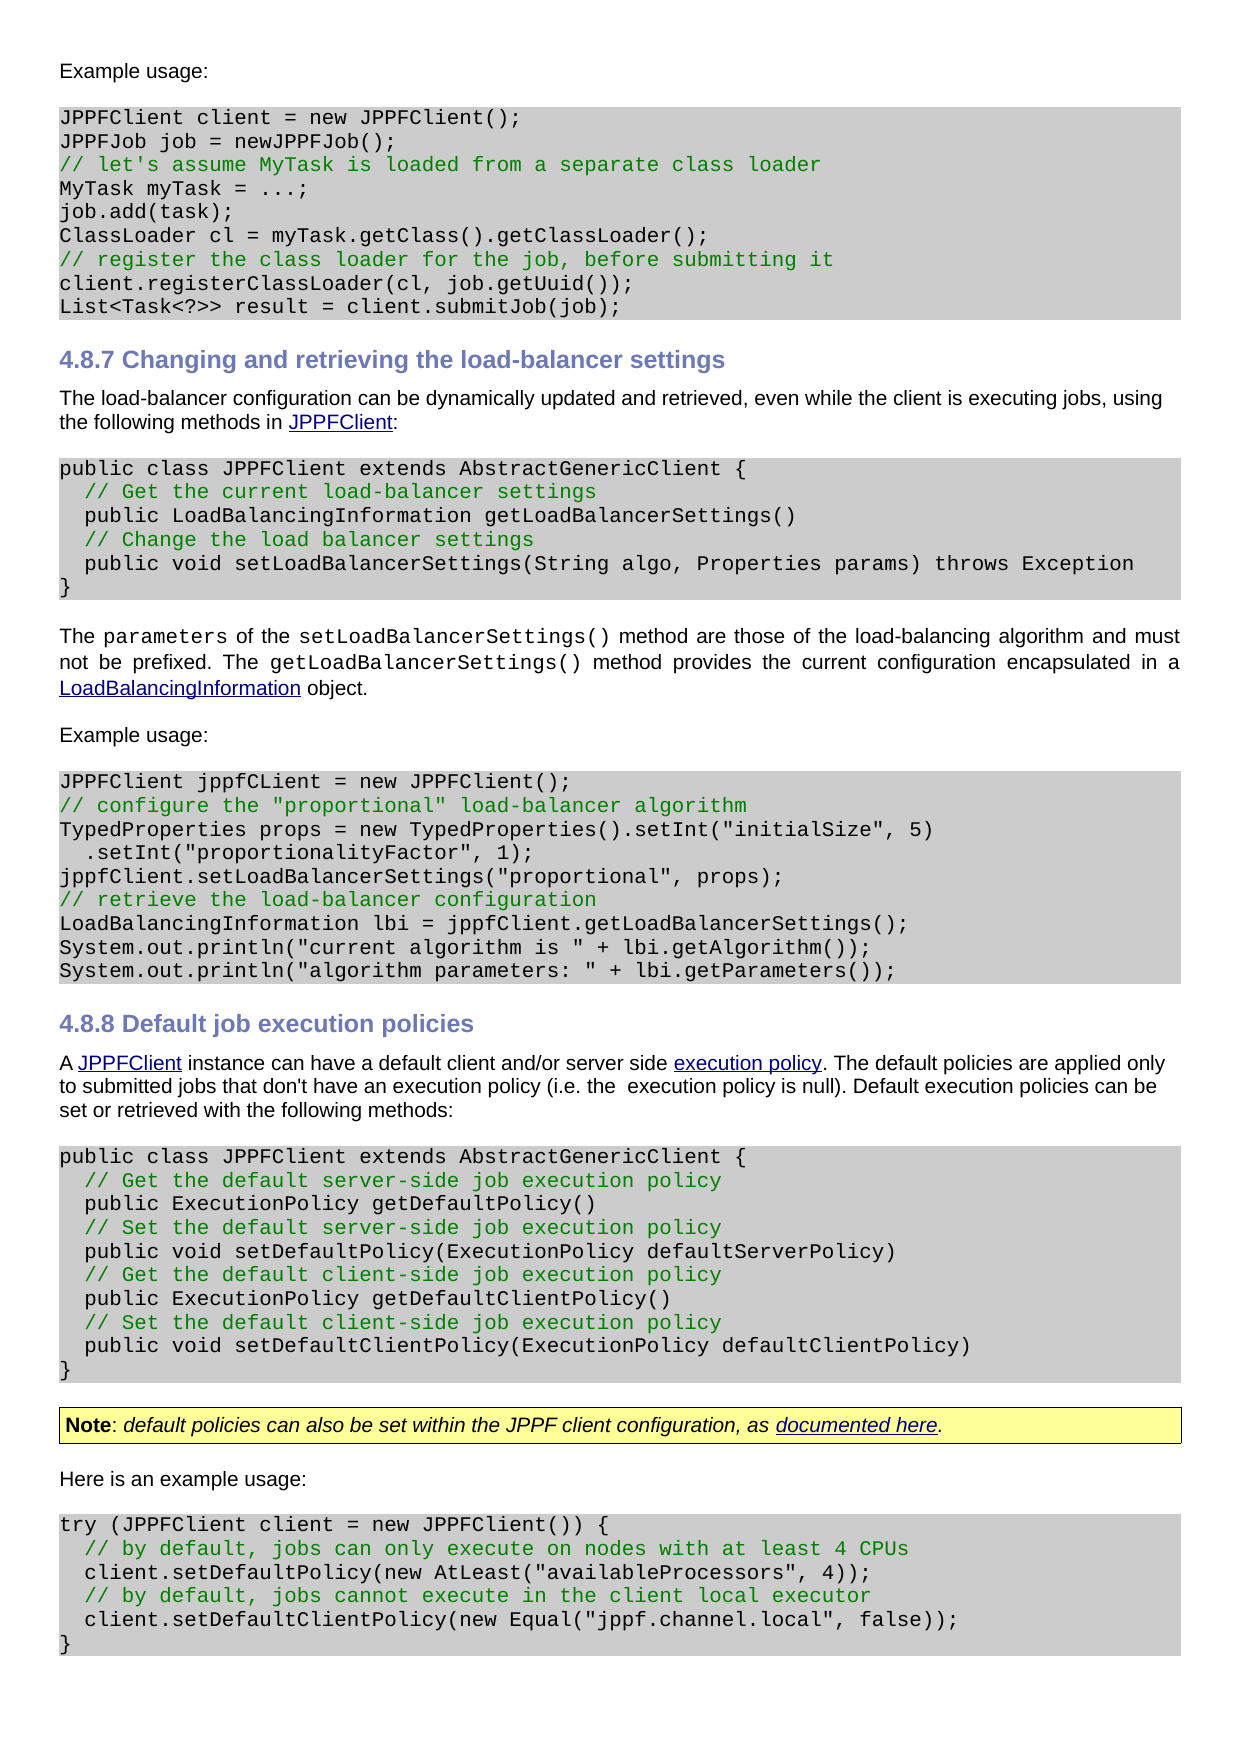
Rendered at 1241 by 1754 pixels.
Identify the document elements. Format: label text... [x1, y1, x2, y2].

text JPPFJob job = newJPPFJob(); [59, 131, 1181, 154]
text public void setLoadBalancerSettings(String algo, Properties params) throws Exception [59, 552, 1181, 576]
text public void setDefaultClientPolicy(ExecutionPolicy defaultClientPolicy) [59, 1335, 1181, 1359]
text client.registerClassLoader(cl, job.getUuid()); [59, 272, 1181, 296]
text // let's assume MyTask is loaded from a separate class loader [59, 154, 1181, 178]
text // Get the current load-balancer settings [59, 482, 1181, 505]
text } [59, 1359, 1181, 1383]
text The parameters of the setLoadBalancerSettings() method are those of the load-balancing algorithm and must not be prefixed. The getLoadBalancerSettings() method provides the current configuration encapsulated in a LoadBalancingInformation object. [59, 624, 1181, 699]
text public ExecutionPolicy getDefaultPolicy() [59, 1193, 1181, 1217]
text System.out.println("algorithm parameters: " + lbi.getParameters()); [59, 960, 1181, 984]
text client.setDefaultPolicy(new AtLeast("availableProcessors", 4)); [59, 1562, 1181, 1585]
text JPPFClient jppfCLient = new JPPFClient(); [59, 771, 1181, 795]
text MyTask myTask = ...; [59, 178, 1181, 202]
text // Set the default server-side job execution policy [59, 1217, 1181, 1241]
text // Get the default server-side job execution policy [59, 1170, 1181, 1193]
text // Change the load balancer settings [59, 529, 1181, 552]
text List<Task<?>> result = client.submitJob(job); [59, 296, 1181, 320]
text // retrieve the load-balancer configuration [59, 889, 1181, 913]
text job.add(task); [59, 202, 1181, 225]
text try (JPPFClient client = new JPPFClient()) { [59, 1514, 1181, 1538]
text ClassLoader cl = myTask.getClass().getClassLoader(); [59, 225, 1181, 249]
text // by default, jobs can only execute on nodes with at least 4 CPUs [59, 1538, 1181, 1562]
subtitle Changing and retrieving the load-balancer settings [59, 345, 1181, 373]
text } [59, 576, 1181, 600]
text public class JPPFClient extends AbstractGenericClient { [59, 1146, 1181, 1170]
text // Get the default client-side job execution policy [59, 1264, 1181, 1288]
subtitle Default job execution policies [59, 1009, 1181, 1038]
text Example usage: [59, 723, 1181, 747]
text System.out.println("current algorithm is " + lbi.getAlgorithm()); [59, 937, 1181, 960]
text LoadBalancingInformation lbi = jppfClient.getLoadBalancerSettings(); [59, 913, 1181, 937]
text Example usage: [59, 59, 1181, 83]
text The load-balancer configuration can be dynamically updated and retrieved, even while the client is executing jobs, using the following methods in JPPFClient: [59, 386, 1181, 434]
text // Set the default client-side job execution policy [59, 1312, 1181, 1335]
text JPPFClient client = new JPPFClient(); [59, 107, 1181, 131]
text client.setDefaultClientPolicy(new Equal("jppf.channel.local", false)); [59, 1609, 1181, 1633]
text public void setDefaultPolicy(ExecutionPolicy defaultServerPolicy) [59, 1241, 1181, 1264]
text A JPPFClient instance can have a default client and/or server side execution policy. The default policies are applied only to submitted jobs that don't have an execution policy (i.e. the execution policy is null). Default execution policies can be set or retrieved with the following methods: [59, 1050, 1181, 1122]
text Note: default policies can also be set within the JPPF client configuration, as documented here. [60, 1408, 1181, 1443]
text .setInt("proportionalityFactor", 1); [59, 842, 1181, 866]
text // configure the "proportional" load-balancer algorithm [59, 795, 1181, 818]
text Here is an example usage: [59, 1467, 1181, 1491]
text public LoadBalancingInformation getLoadBalancerSettings() [59, 505, 1181, 529]
text jppfClient.setLoadBalancerSettings("proportional", props); [59, 866, 1181, 889]
text // by default, jobs cannot execute in the client local executor [59, 1585, 1181, 1609]
text public class JPPFClient extends AbstractGenericClient { [59, 458, 1181, 482]
text public ExecutionPolicy getDefaultClientPolicy() [59, 1288, 1181, 1312]
text // register the class loader for the job, before submitting it [59, 249, 1181, 272]
text } [59, 1633, 1181, 1656]
text TypedProperties props = new TypedProperties().setInt("initialSize", 5) [59, 818, 1181, 842]
